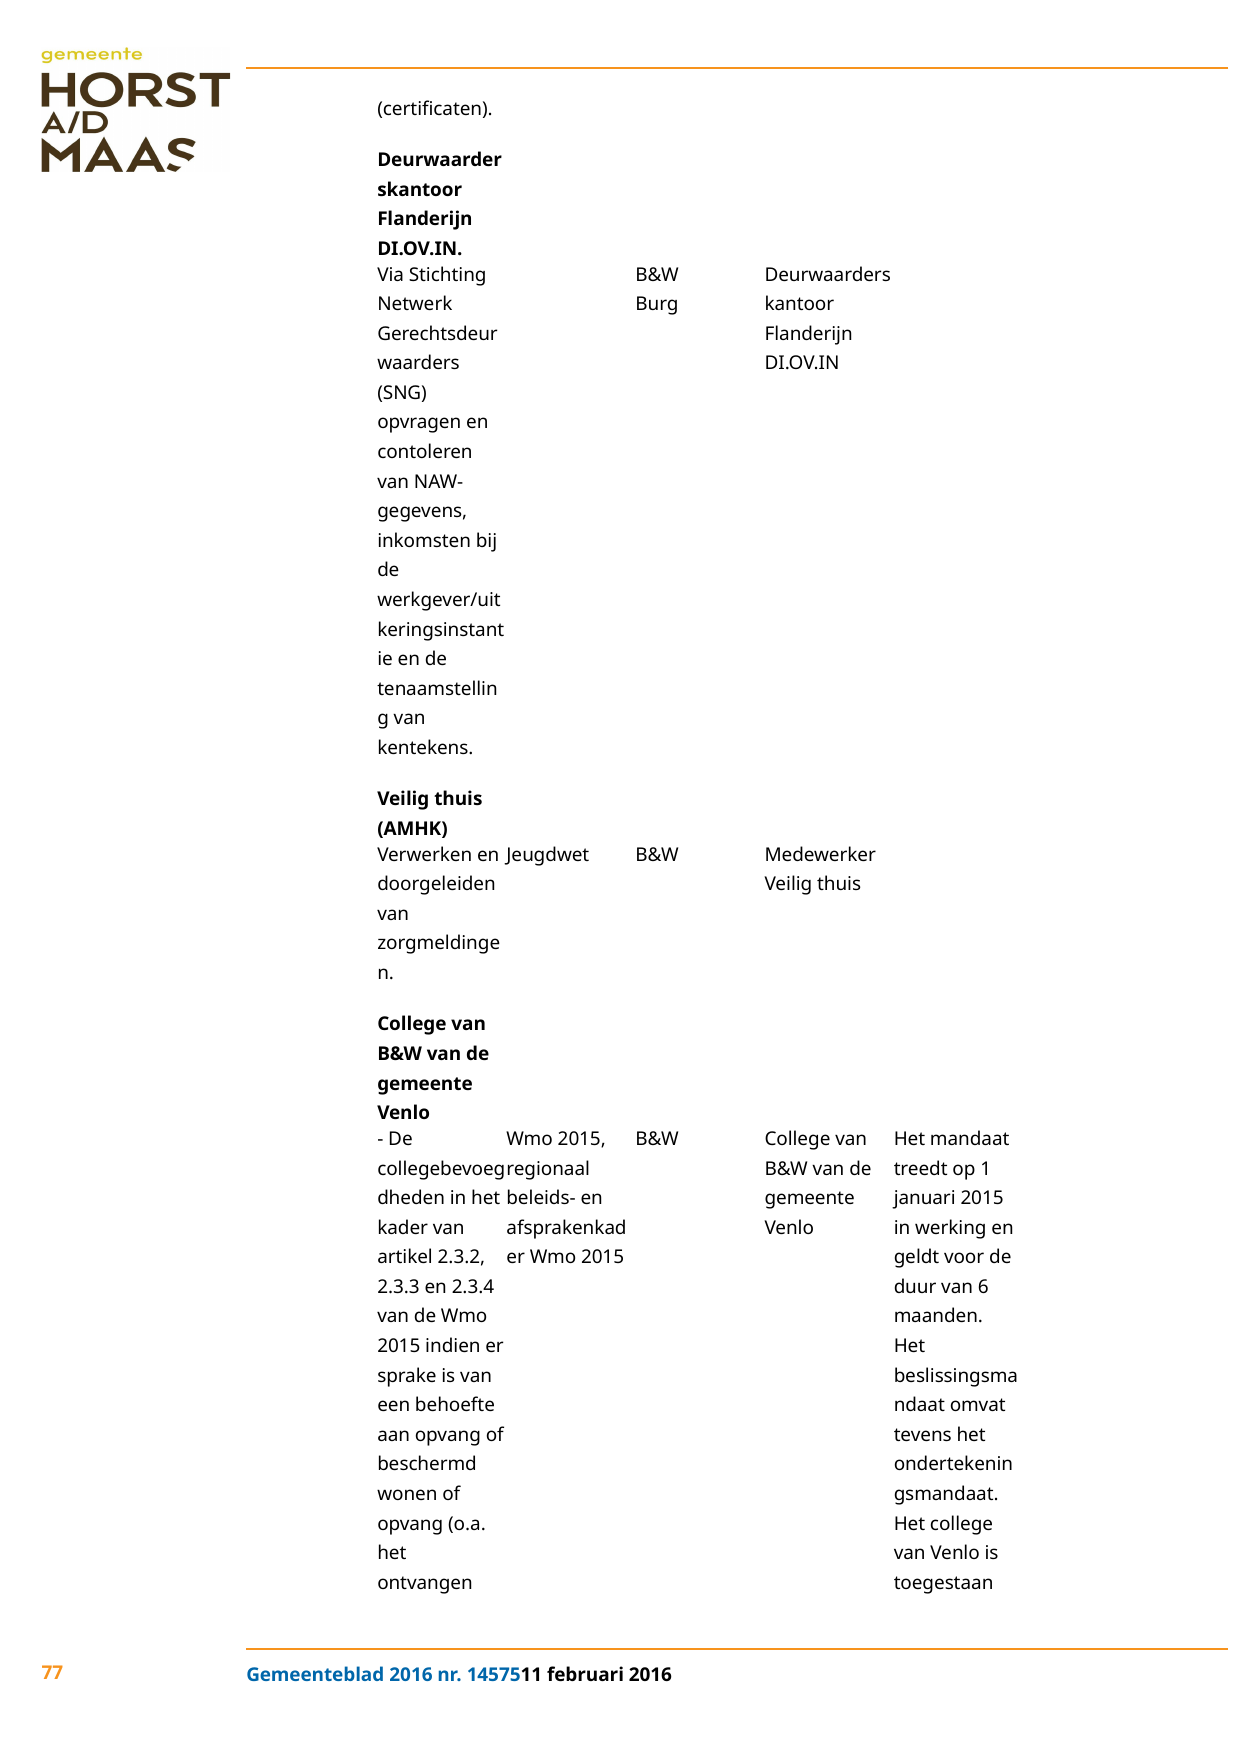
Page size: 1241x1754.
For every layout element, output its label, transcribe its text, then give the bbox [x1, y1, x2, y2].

table_cell - De collegebevoegdheden in het kader van artikel 2.3.2, 2.3.3 en 2.3.4 van de Wmo 2015 indien er sprake is van een behoefte aan opvang of beschermd wonen of opvang (o.a. het ontvangen [377, 1125, 506, 1594]
table_cell [248, 146, 377, 261]
table_cell Deurwaarderskantoor Flanderijn DI.OV.IN [764, 261, 893, 760]
table_cell [506, 95, 635, 121]
table_cell College van B&W van de gemeente Venlo [377, 1011, 506, 1125]
table_cell College van B&W van de gemeente Venlo [764, 1125, 893, 1594]
table_cell [377, 121, 506, 146]
picture [41, 47, 231, 172]
table_cell [506, 760, 635, 786]
table_cell [894, 121, 1022, 146]
table_cell [635, 1011, 764, 1125]
table_cell [248, 786, 377, 841]
table_cell (certificaten). [377, 95, 506, 121]
table_cell B&W [635, 841, 764, 985]
table_cell [764, 121, 893, 146]
table_cell [894, 1011, 1022, 1125]
table_cell Medewerker Veilig thuis [764, 841, 893, 985]
table_cell Jeugdwet [506, 841, 635, 985]
table_cell [635, 985, 764, 1011]
table_cell [248, 1125, 377, 1594]
table_cell [894, 841, 1022, 985]
table_cell [248, 1011, 377, 1125]
table_cell [506, 985, 635, 1011]
table_cell [506, 261, 635, 760]
table_cell [764, 985, 893, 1011]
table_cell B&W [635, 1125, 764, 1594]
table_cell [635, 760, 764, 786]
table_cell [635, 786, 764, 841]
table_cell [248, 985, 377, 1011]
table_cell [506, 121, 635, 146]
table_cell [248, 95, 377, 121]
table_cell Deurwaarderskantoor Flanderijn DI.OV.IN. [377, 146, 506, 261]
table_cell [635, 121, 764, 146]
table_cell [764, 146, 893, 261]
table_cell [377, 760, 506, 786]
table_cell [248, 841, 377, 985]
table_cell [764, 95, 893, 121]
table_cell [764, 786, 893, 841]
table_cell [506, 146, 635, 261]
table_cell [894, 786, 1022, 841]
table_cell [894, 146, 1022, 261]
table_cell Via Stichting Netwerk Gerechtsdeurwaarders (SNG) opvragen en contoleren van NAW-gegevens, inkomsten bij de werkgever/uitkeringsinstantie en de tenaamstelling van kentekens. [377, 261, 506, 760]
table_cell [894, 95, 1022, 121]
table_cell [248, 261, 377, 760]
table_cell Het mandaat treedt op 1 januari 2015 in werking en geldt voor de duur van 6 maanden. Het beslissingsmandaat omvat tevens het ondertekeningsmandaat. Het college van Venlo is toegestaan [894, 1125, 1022, 1594]
table_cell [635, 95, 764, 121]
table_cell [894, 760, 1022, 786]
table_cell [764, 760, 893, 786]
table_cell Verwerken en doorgeleiden van zorgmeldingen. [377, 841, 506, 985]
table_cell [248, 760, 377, 786]
table_cell Veilig thuis (AMHK) [377, 786, 506, 841]
table_cell [635, 146, 764, 261]
table_cell Wmo 2015, regionaal beleids- en afsprakenkader Wmo 2015 [506, 1125, 635, 1594]
table_cell [248, 121, 377, 146]
table_cell B&W Burg [635, 261, 764, 760]
table_cell [506, 786, 635, 841]
table_cell [894, 261, 1022, 760]
table_cell [506, 1011, 635, 1125]
table_cell [894, 985, 1022, 1011]
table_cell [764, 1011, 893, 1125]
table_cell [377, 985, 506, 1011]
